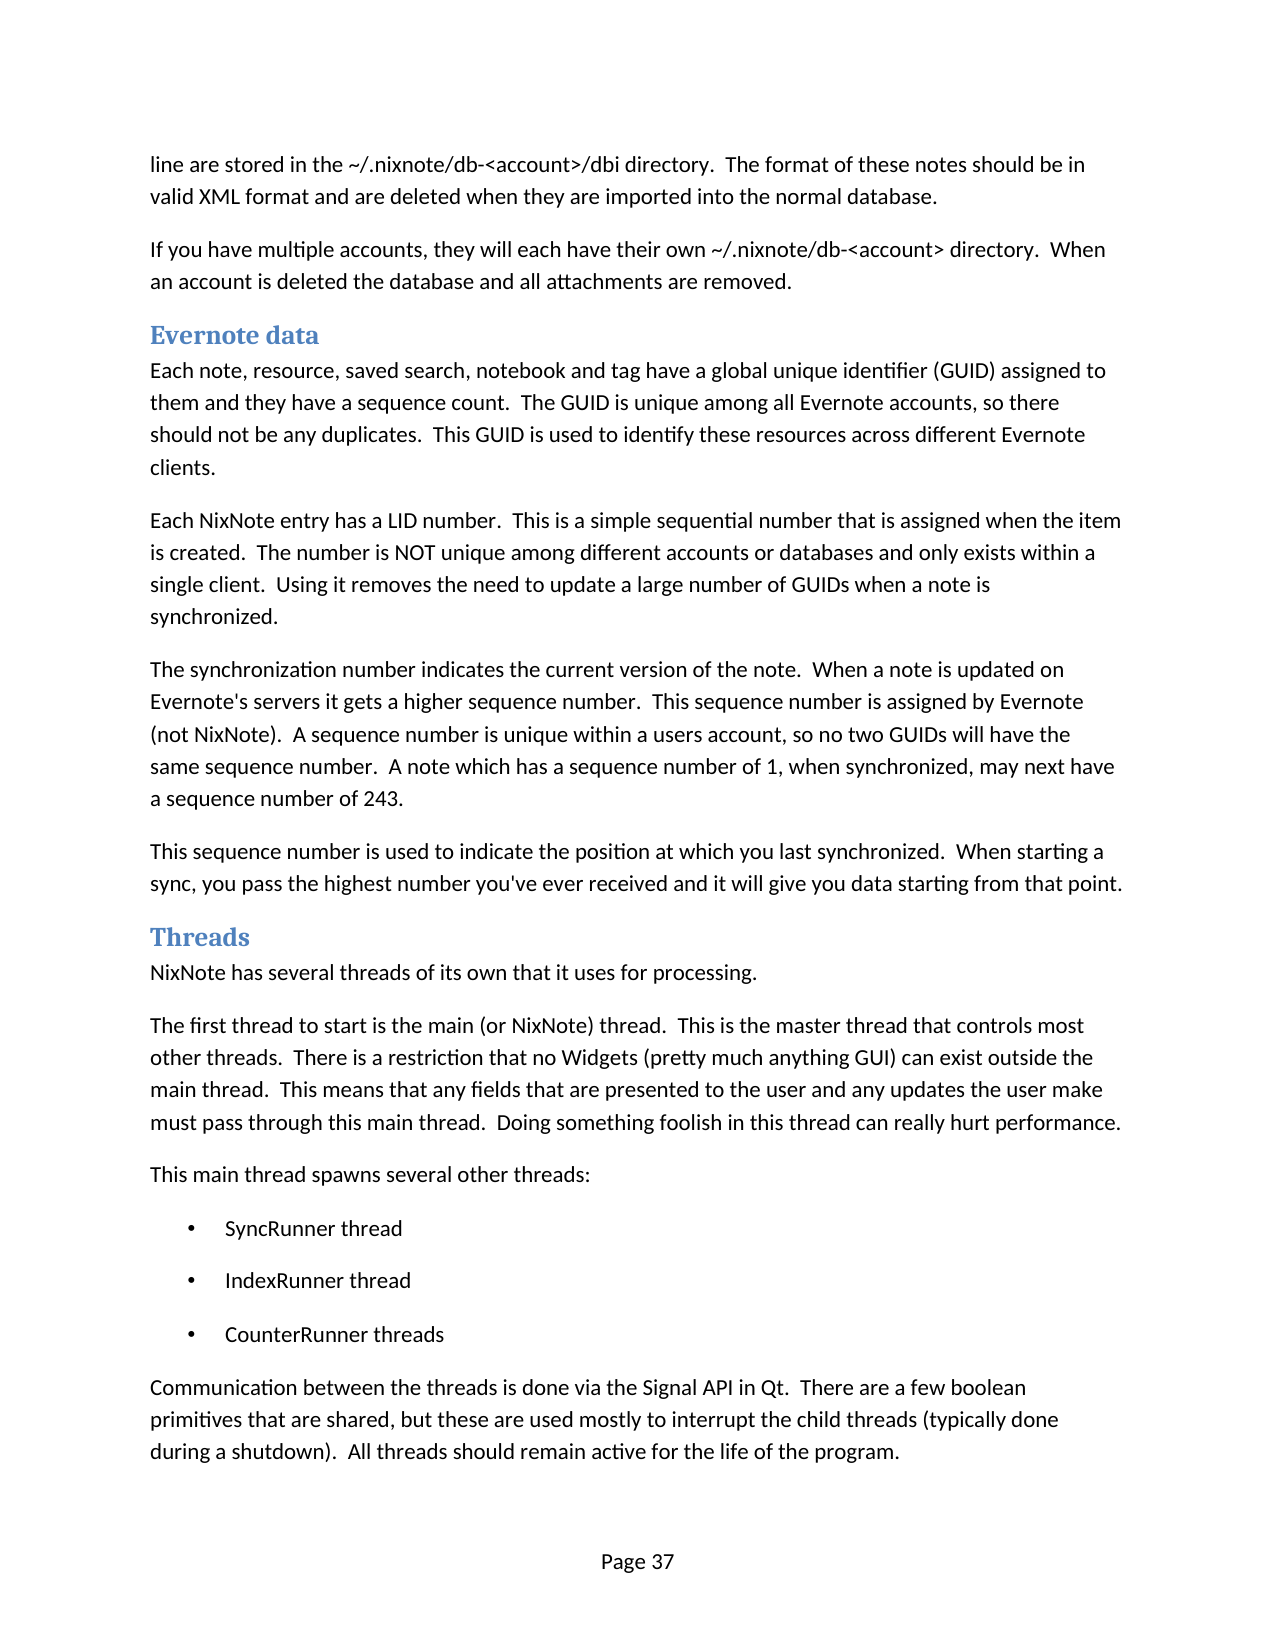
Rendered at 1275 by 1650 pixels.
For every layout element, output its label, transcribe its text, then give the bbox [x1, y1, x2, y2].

text The synchronization number indicates the current version of the note. When a note is updated on Evernote's servers it gets a higher sequence number. This sequence number is assigned by Evernote (not NixNote). A sequence number is unique within a users account, so no two GUIDs will have the same sequence number. A note which has a sequence number of 1, when synchronized, may next have a sequence number of 243. [150, 655, 1125, 812]
text This main thread spawns several other threads: [150, 1161, 1125, 1189]
text line are stored in the ~/.nixnote/db-<account>/dbi directory. The format of these notes should be in valid XML format and are deleted when they are imported into the normal database. [150, 150, 1125, 210]
list CounterRunner threads [187, 1320, 1125, 1348]
text Each note, resource, saved search, notebook and tag have a global unique identifier (GUID) assigned to them and they have a sequence count. The GUID is unique among all Evernote accounts, so there should not be any duplicates. This GUID is used to identify these resources across different Evernote clients. [150, 356, 1125, 481]
text NixNote has several threads of its own that it uses for processing. [150, 958, 1125, 986]
text Each NixNote entry has a LID number. This is a simple sequential number that is assigned when the item is created. The number is NOT unique among different accounts or databases and only exists within a single client. Using it removes the need to update a large number of GUIDs when a note is synchronized. [150, 506, 1125, 630]
text If you have multiple accounts, they will each have their own ~/.nixnote/db-<account> directory. When an account is deleted the database and all attachments are removed. [150, 235, 1125, 295]
text This sequence number is used to indicate the position at which you last synchronized. When starting a sync, you pass the highest number you've ever received and it will give you data starting from that point. [150, 837, 1125, 897]
text Communication between the threads is done via the Signal API in Qt. There are a few boolean primitives that are shared, but these are used mostly to interrupt the child threads (typically done during a shutdown). All threads should remain active for the life of the program. [150, 1373, 1125, 1465]
list SyncRunner thread [187, 1214, 1125, 1242]
subtitle Threads [150, 922, 1125, 953]
subtitle Evernote data [150, 320, 1125, 352]
text The first thread to start is the main (or NixNote) thread. This is the master thread that controls most other threads. There is a restriction that no Widgets (pretty much anything GUI) can exist outside the main thread. This means that any fields that are presented to the user and any updates the user make must pass through this main thread. Doing something foolish in this thread can really hurt performance. [150, 1011, 1125, 1136]
list IndexRunner thread [187, 1267, 1125, 1295]
